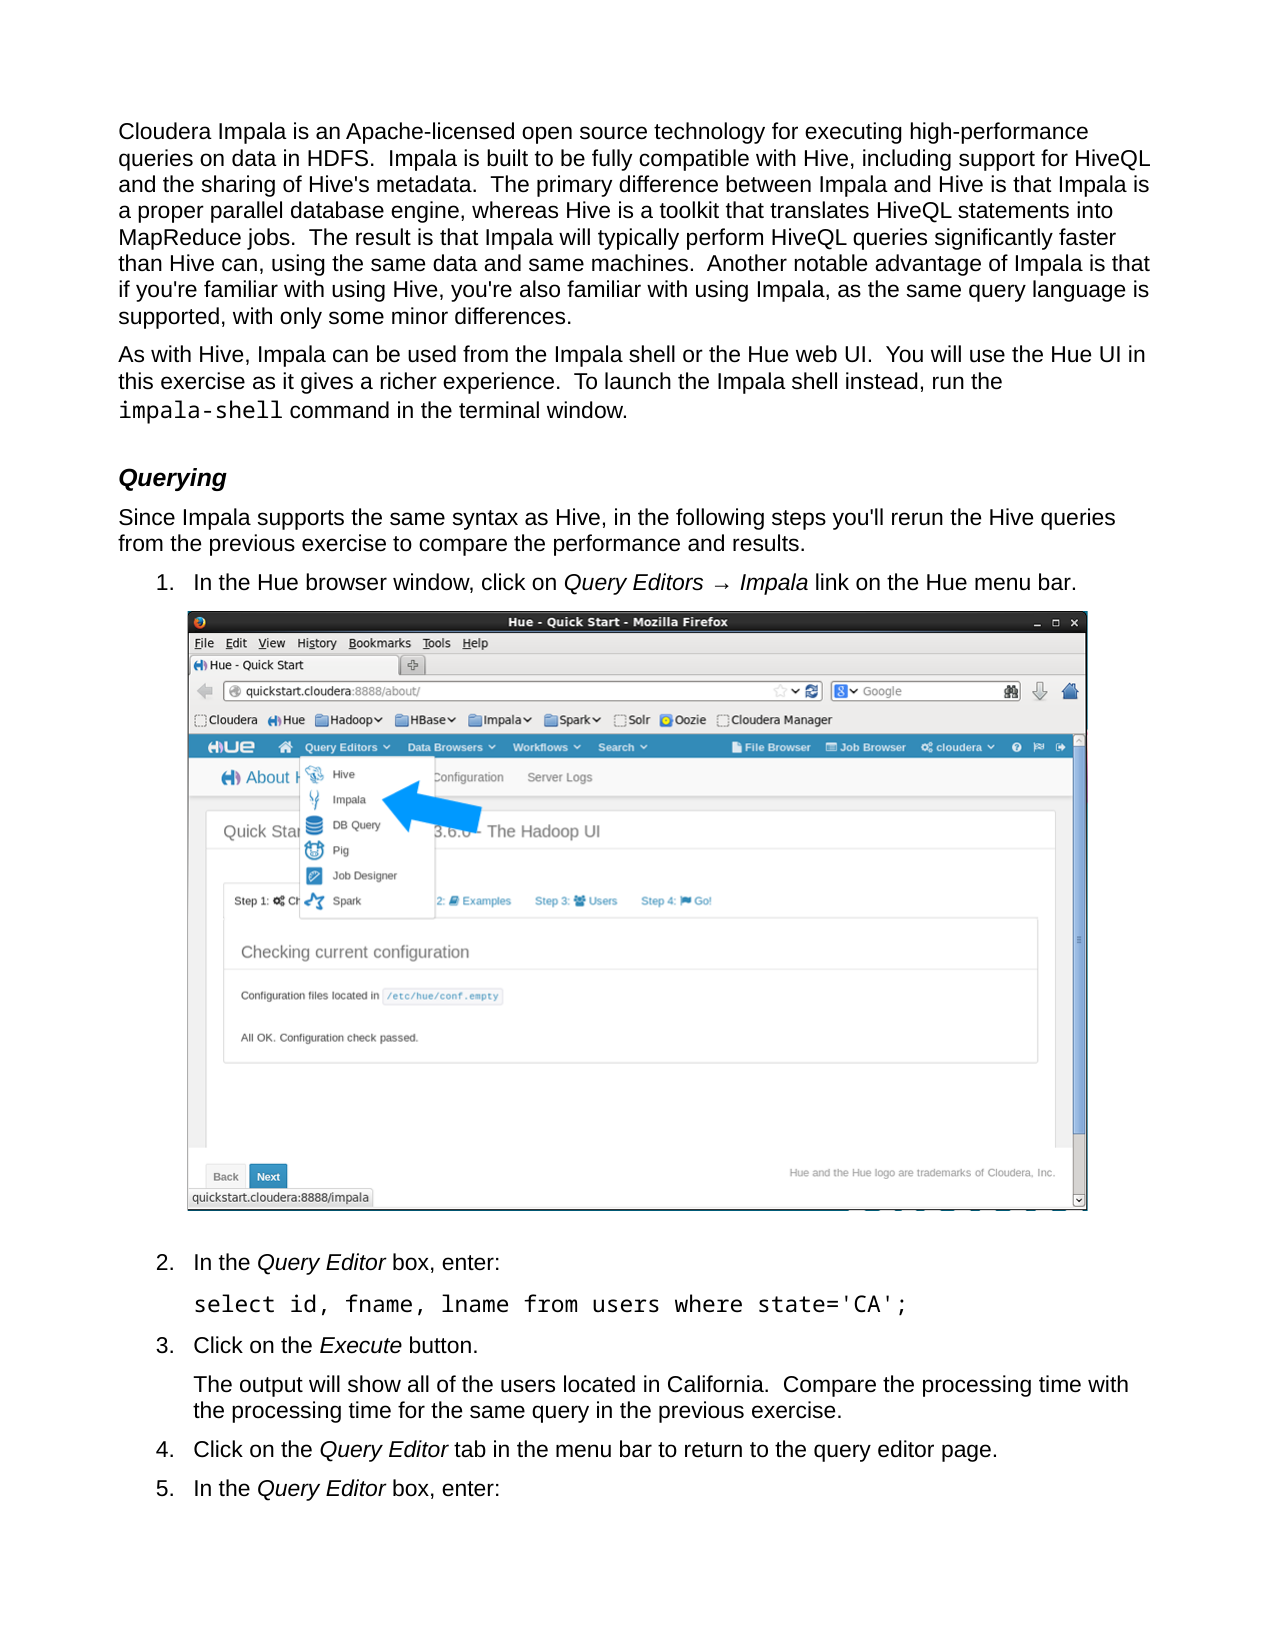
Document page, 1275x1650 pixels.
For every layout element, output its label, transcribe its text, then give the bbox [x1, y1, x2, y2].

picture [187, 611, 1088, 1211]
list In the Hue browser window, click on Query Editors → Impala link on the Hue menu bar. [156, 569, 1157, 1237]
subtitle Querying [118, 463, 1157, 491]
text Since Impala supports the same syntax as Hive, in the following steps you'll rerun the Hive queries from the previous exercise to compare the performance and results. [118, 504, 1157, 557]
list Click on the Query Editor tab in the menu bar to return to the query editor page. [156, 1436, 1157, 1462]
list In the Query Editor box, enter: [156, 1249, 1157, 1275]
list select id, fname, lname from users where state='CA'; [156, 1288, 1157, 1319]
list In the Query Editor box, enter: [156, 1474, 1157, 1501]
text Cloudera Impala is an Apache-licensed open source technology for executing high-performance queries on data in HDFS. Impala is built to be fully compatible with Hive, including support for HiveQL and the sharing of Hive's metadata. The primary difference between Impala and Hive is that Impala is a proper parallel database engine, whereas Hive is a toolkit that translates HiveQL statements into MapReduce jobs. The result is that Impala will typically perform HiveQL queries significantly faster than Hive can, using the same data and same machines. Another notable advantage of Impala is that if you're familiar with using Hive, you're also familiar with using Impala, as the same query language is supported, with only some minor differences. [118, 118, 1157, 329]
list Click on the Execute button. [156, 1332, 1157, 1358]
text As with Hive, Impala can be used from the Impala shell or the Hue web UI. You will use the Hue UI in this exercise as it gives a richer experience. To launch the Impala shell instead, run the impala‑shell command in the terminal window. [118, 341, 1157, 425]
list The output will show all of the users located in California. Compare the processing time with the processing time for the same query in the previous exercise. [156, 1371, 1157, 1423]
